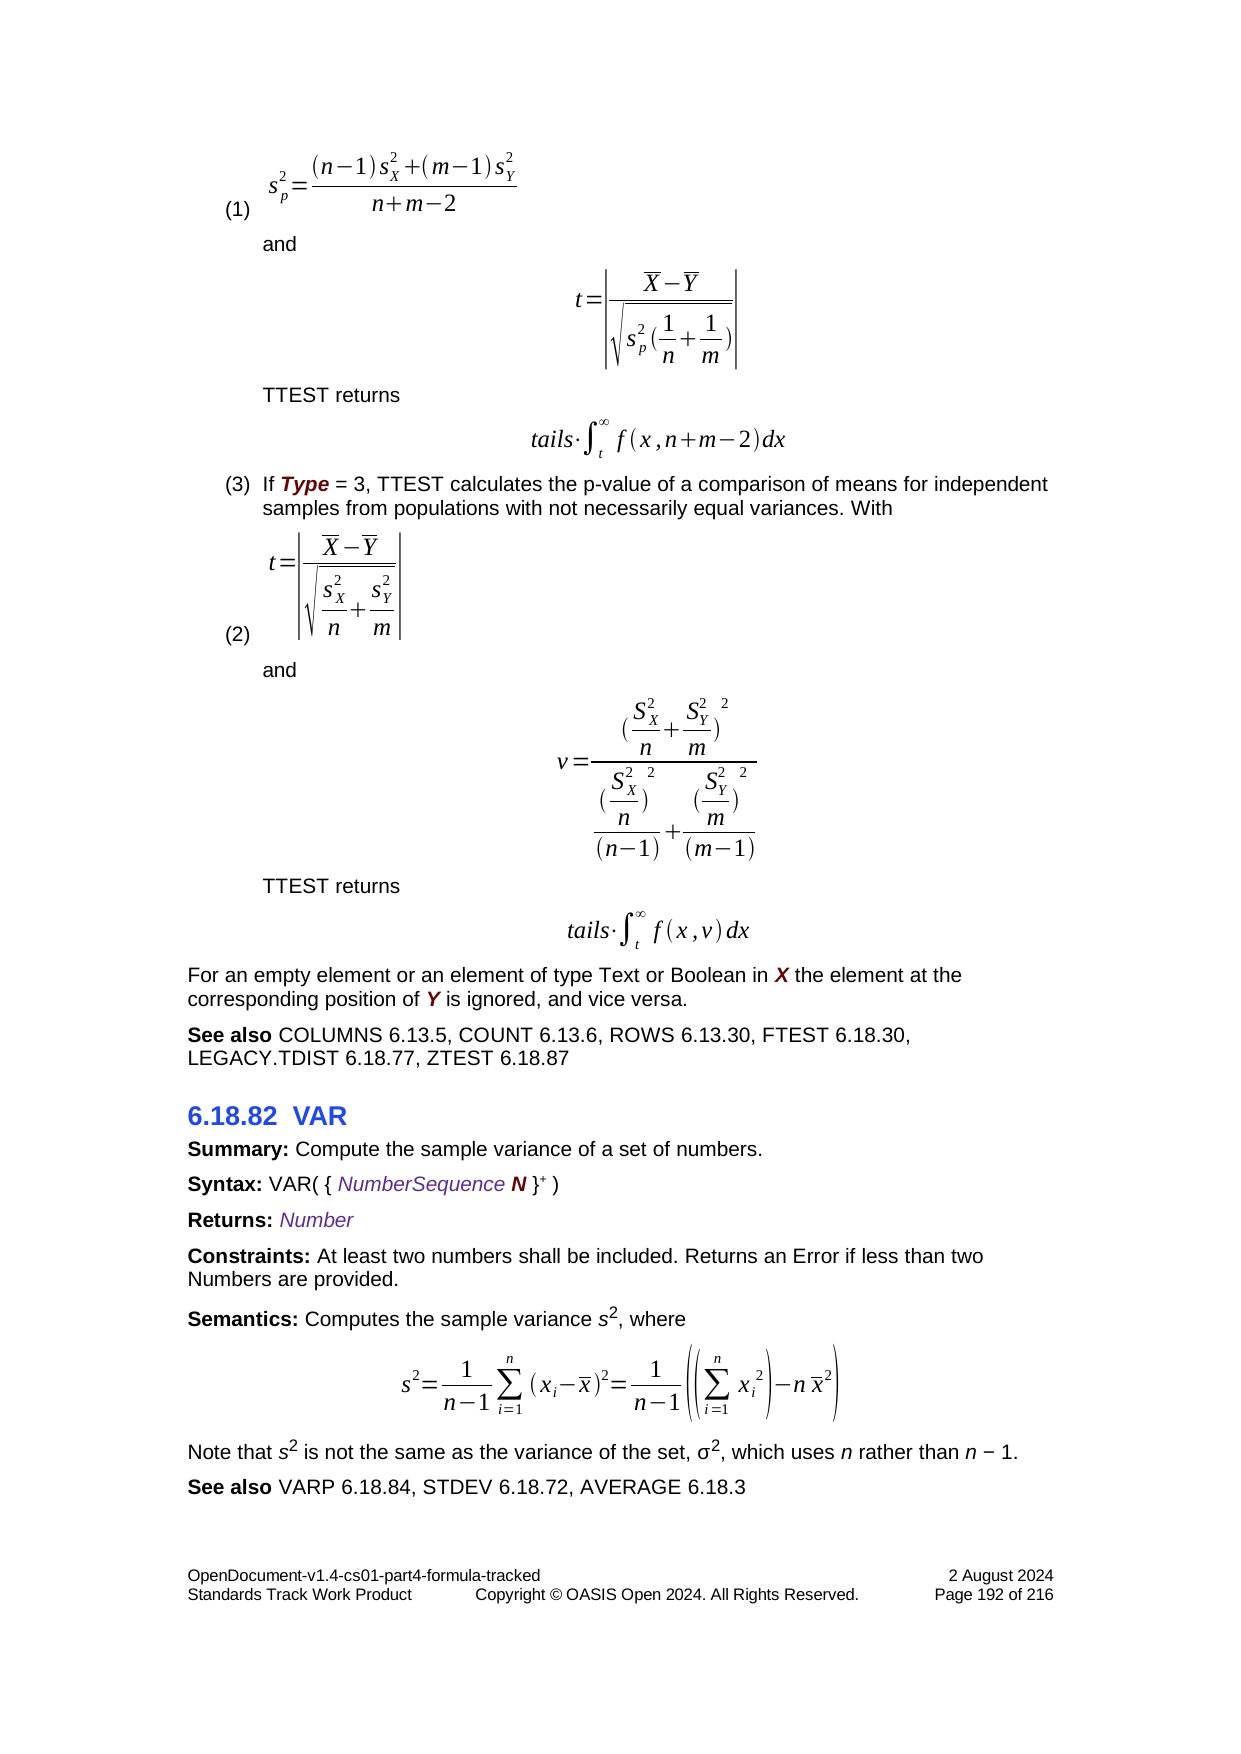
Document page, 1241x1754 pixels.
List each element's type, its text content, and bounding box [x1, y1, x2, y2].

list and [225, 658, 1053, 682]
list If Type = 3, TTEST calculates the p-value of a comparison of means for independent samples from populations with not necessarily equal variances. With [225, 473, 1053, 520]
text Syntax: VAR( { NumberSequence N }+ ) [187, 1173, 1053, 1196]
subtitle VAR [187, 1101, 1053, 1131]
text Returns: Number [187, 1208, 1053, 1232]
text For an empty element or an element of type Text or Boolean in X the element at the corresponding position of Y is ignored, and vice versa. [187, 964, 1053, 1011]
text Note that s2 is not the same as the variance of the set, σ2, which uses n rather than n − 1. [187, 1436, 1053, 1464]
text See also COLUMNS 6.13.5, COUNT 6.13.6, ROWS 6.13.30, FTEST 6.18.30, LEGACY.TDIST 6.18.77, ZTEST 6.18.87 [187, 1023, 1053, 1070]
list TTEST returns [225, 875, 1053, 898]
text Summary: Compute the sample variance of a set of numbers. [187, 1137, 1053, 1161]
text See also VARP 6.18.84, STDEV 6.18.72, AVERAGE 6.18.3 [187, 1476, 1053, 1499]
list TTEST returns [225, 383, 1053, 407]
list and [225, 233, 1053, 256]
text Constraints: At least two numbers shall be included. Returns an Error if less than two Numbers are provided. [187, 1244, 1053, 1291]
text Semantics: Computes the sample variance s2, where [187, 1303, 1053, 1331]
